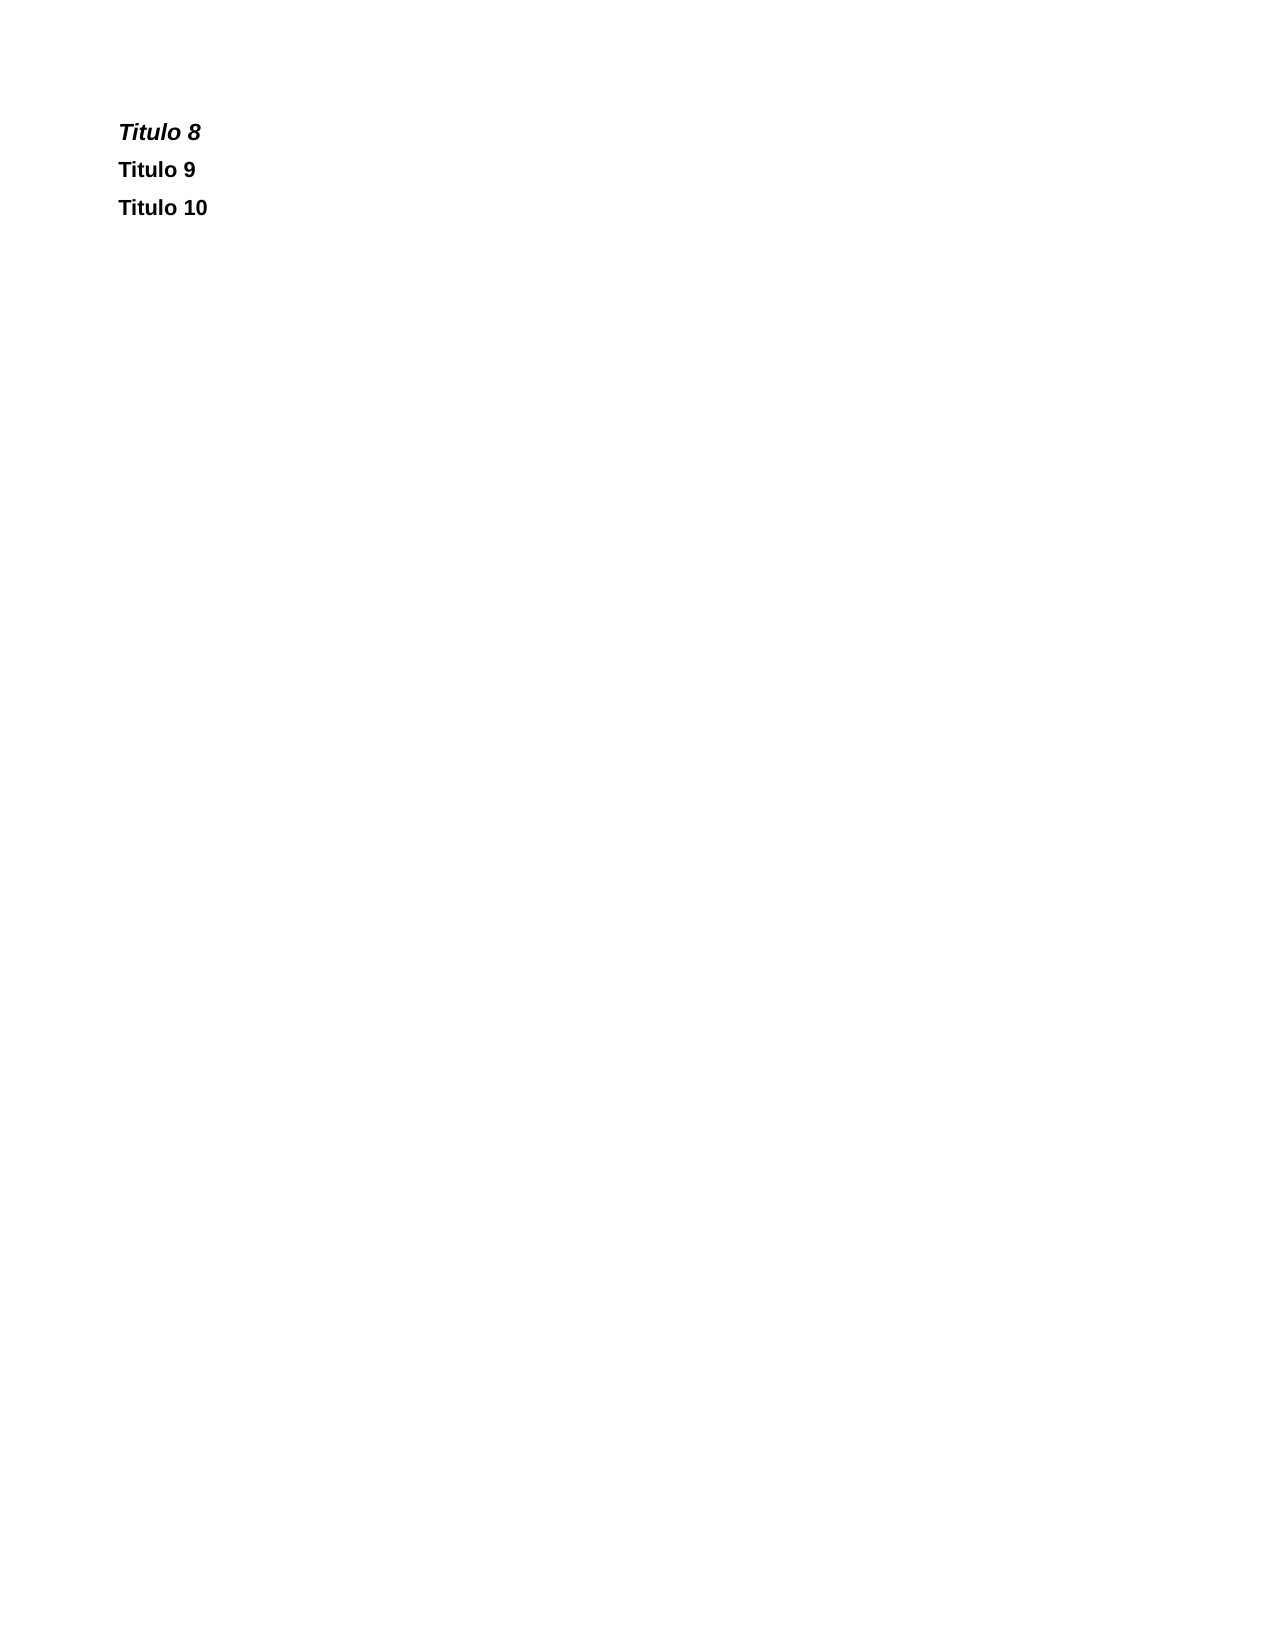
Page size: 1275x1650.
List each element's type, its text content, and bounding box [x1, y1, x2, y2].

subtitle Titulo 8 [118, 118, 1157, 145]
subtitle Titulo 10 [118, 195, 1157, 220]
subtitle Titulo 9 [118, 157, 1157, 183]
